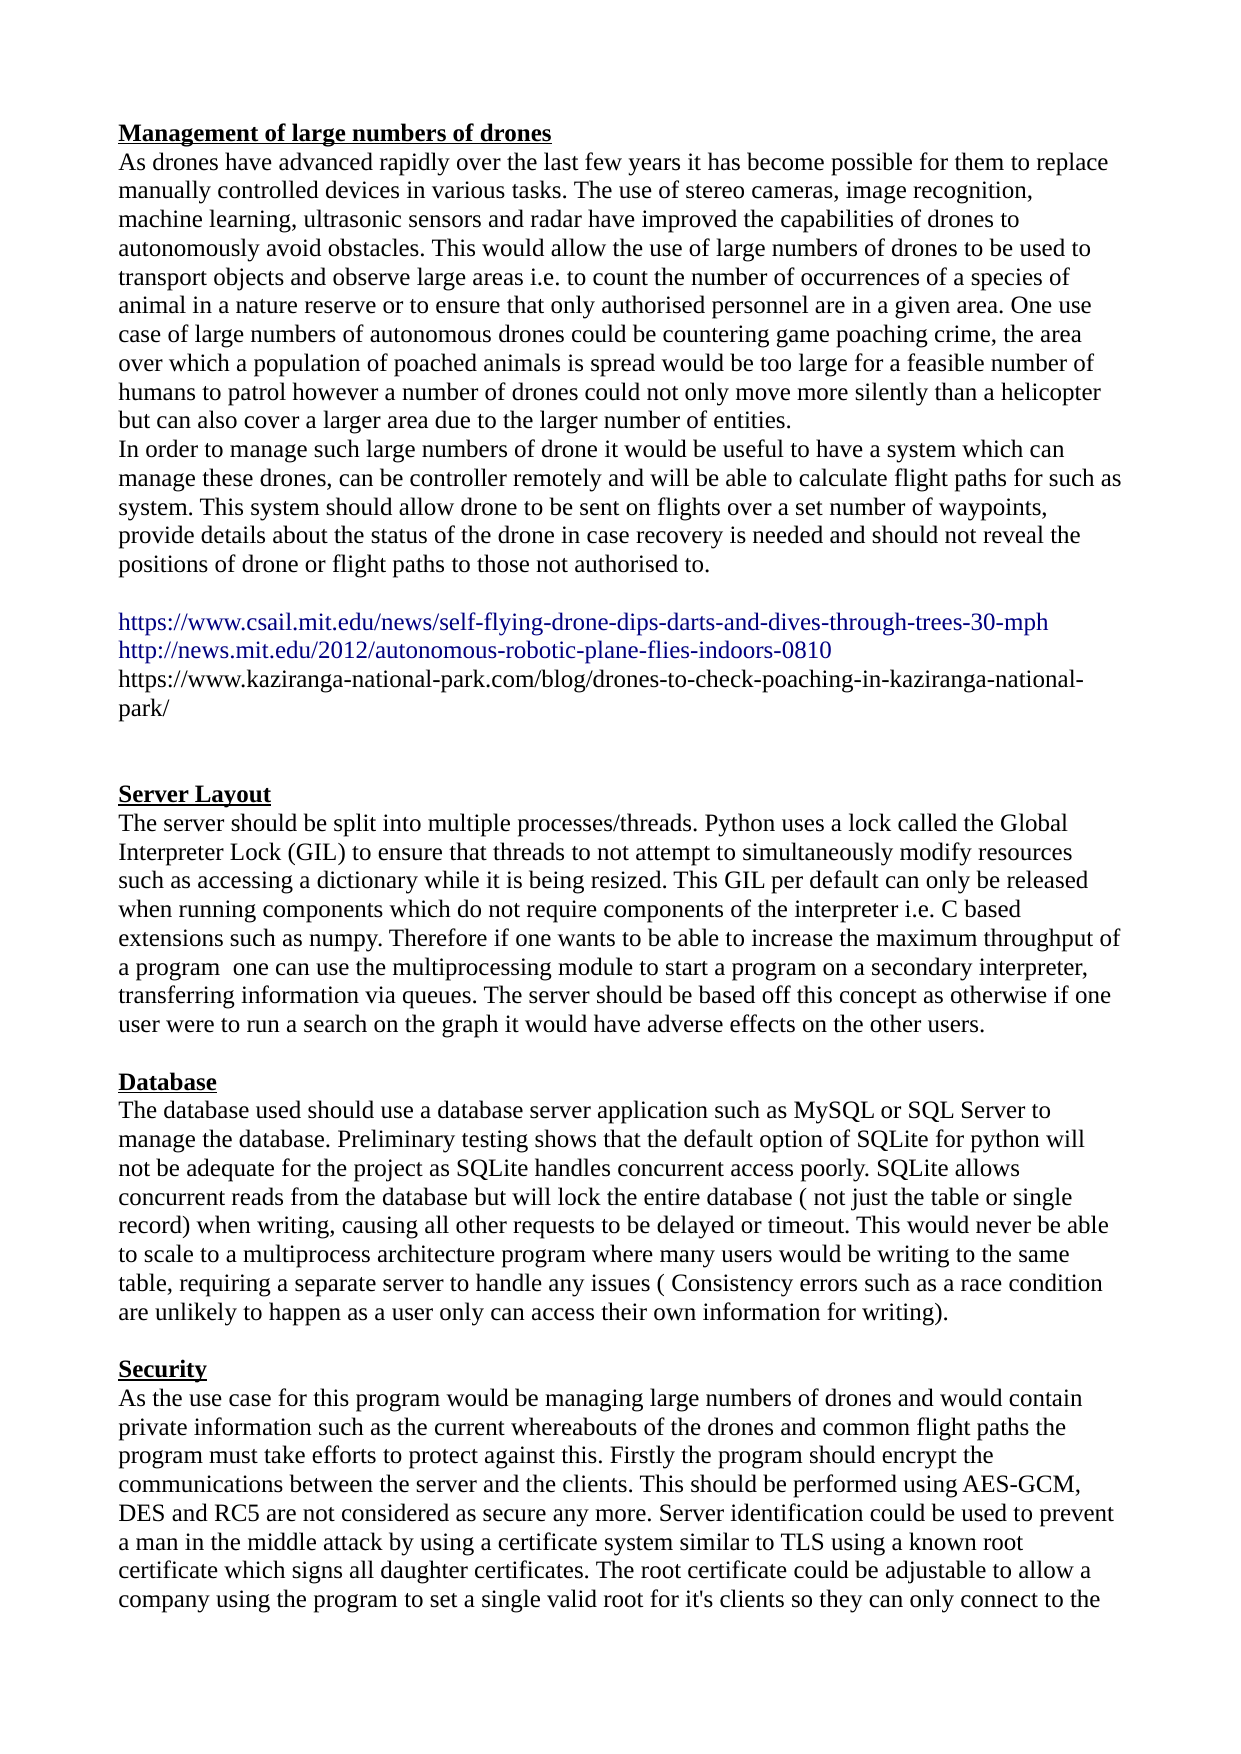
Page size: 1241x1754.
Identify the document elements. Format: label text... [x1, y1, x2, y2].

text Management of large numbers of drones [118, 118, 1122, 147]
text https://www.kaziranga-national-park.com/blog/drones-to-check-poaching-in-kaziranga-national-park/ [118, 664, 1122, 722]
text In order to manage such large numbers of drone it would be useful to have a system which can manage these drones, can be controller remotely and will be able to calculate flight paths for such as system. This system should allow drone to be sent on flights over a set number of waypoints, provide details about the status of the drone in case recovery is needed and should not reveal the positions of drone or flight paths to those not authorised to. [118, 434, 1122, 578]
text http://news.mit.edu/2012/autonomous-robotic-plane-flies-indoors-0810 [118, 636, 1122, 664]
text Server Layout [118, 779, 1122, 808]
text As drones have advanced rapidly over the last few years it has become possible for them to replace manually controlled devices in various tasks. The use of stereo cameras, image recognition, machine learning, ultrasonic sensors and radar have improved the capabilities of drones to autonomously avoid obstacles. This would allow the use of large numbers of drones to be used to transport objects and observe large areas i.e. to count the number of occurrences of a species of animal in a nature reserve or to ensure that only authorised personnel are in a given area. One use case of large numbers of autonomous drones could be countering game poaching crime, the area over which a population of poached animals is spread would be too large for a feasible number of humans to patrol however a number of drones could not only move more silently than a helicopter but can also cover a larger area due to the larger number of entities. [118, 147, 1122, 434]
text The server should be split into multiple processes/threads. Python uses a lock called the Global Interpreter Lock (GIL) to ensure that threads to not attempt to simultaneously modify resources such as accessing a dictionary while it is being resized. This GIL per default can only be released when running components which do not require components of the interpreter i.e. C based extensions such as numpy. Therefore if one wants to be able to increase the maximum throughput of a program one can use the multiprocessing module to start a program on a secondary interpreter, transferring information via queues. The server should be based off this concept as otherwise if one user were to run a search on the graph it would have adverse effects on the other users. [118, 808, 1122, 1038]
text As the use case for this program would be managing large numbers of drones and would contain private information such as the current whereabouts of the drones and common flight paths the program must take efforts to protect against this. Firstly the program should encrypt the communications between the server and the clients. This should be performed using AES-GCM, DES and RC5 are not considered as secure any more. Server identification could be used to prevent a man in the middle attack by using a certificate system similar to TLS using a known root certificate which signs all daughter certificates. The root certificate could be adjustable to allow a company using the program to set a single valid root for it's clients so they can only connect to the [118, 1383, 1122, 1613]
text Database [118, 1067, 1122, 1096]
text The database used should use a database server application such as MySQL or SQL Server to manage the database. Preliminary testing shows that the default option of SQLite for python will not be adequate for the project as SQLite handles concurrent access poorly. SQLite allows concurrent reads from the database but will lock the entire database ( not just the table or single record) when writing, causing all other requests to be delayed or timeout. This would never be able to scale to a multiprocess architecture program where many users would be writing to the same table, requiring a separate server to handle any issues ( Consistency errors such as a race condition are unlikely to happen as a user only can access their own information for writing). [118, 1096, 1122, 1326]
text https://www.csail.mit.edu/news/self-flying-drone-dips-darts-and-dives-through-trees-30-mph [118, 607, 1122, 636]
text Security [118, 1354, 1122, 1383]
